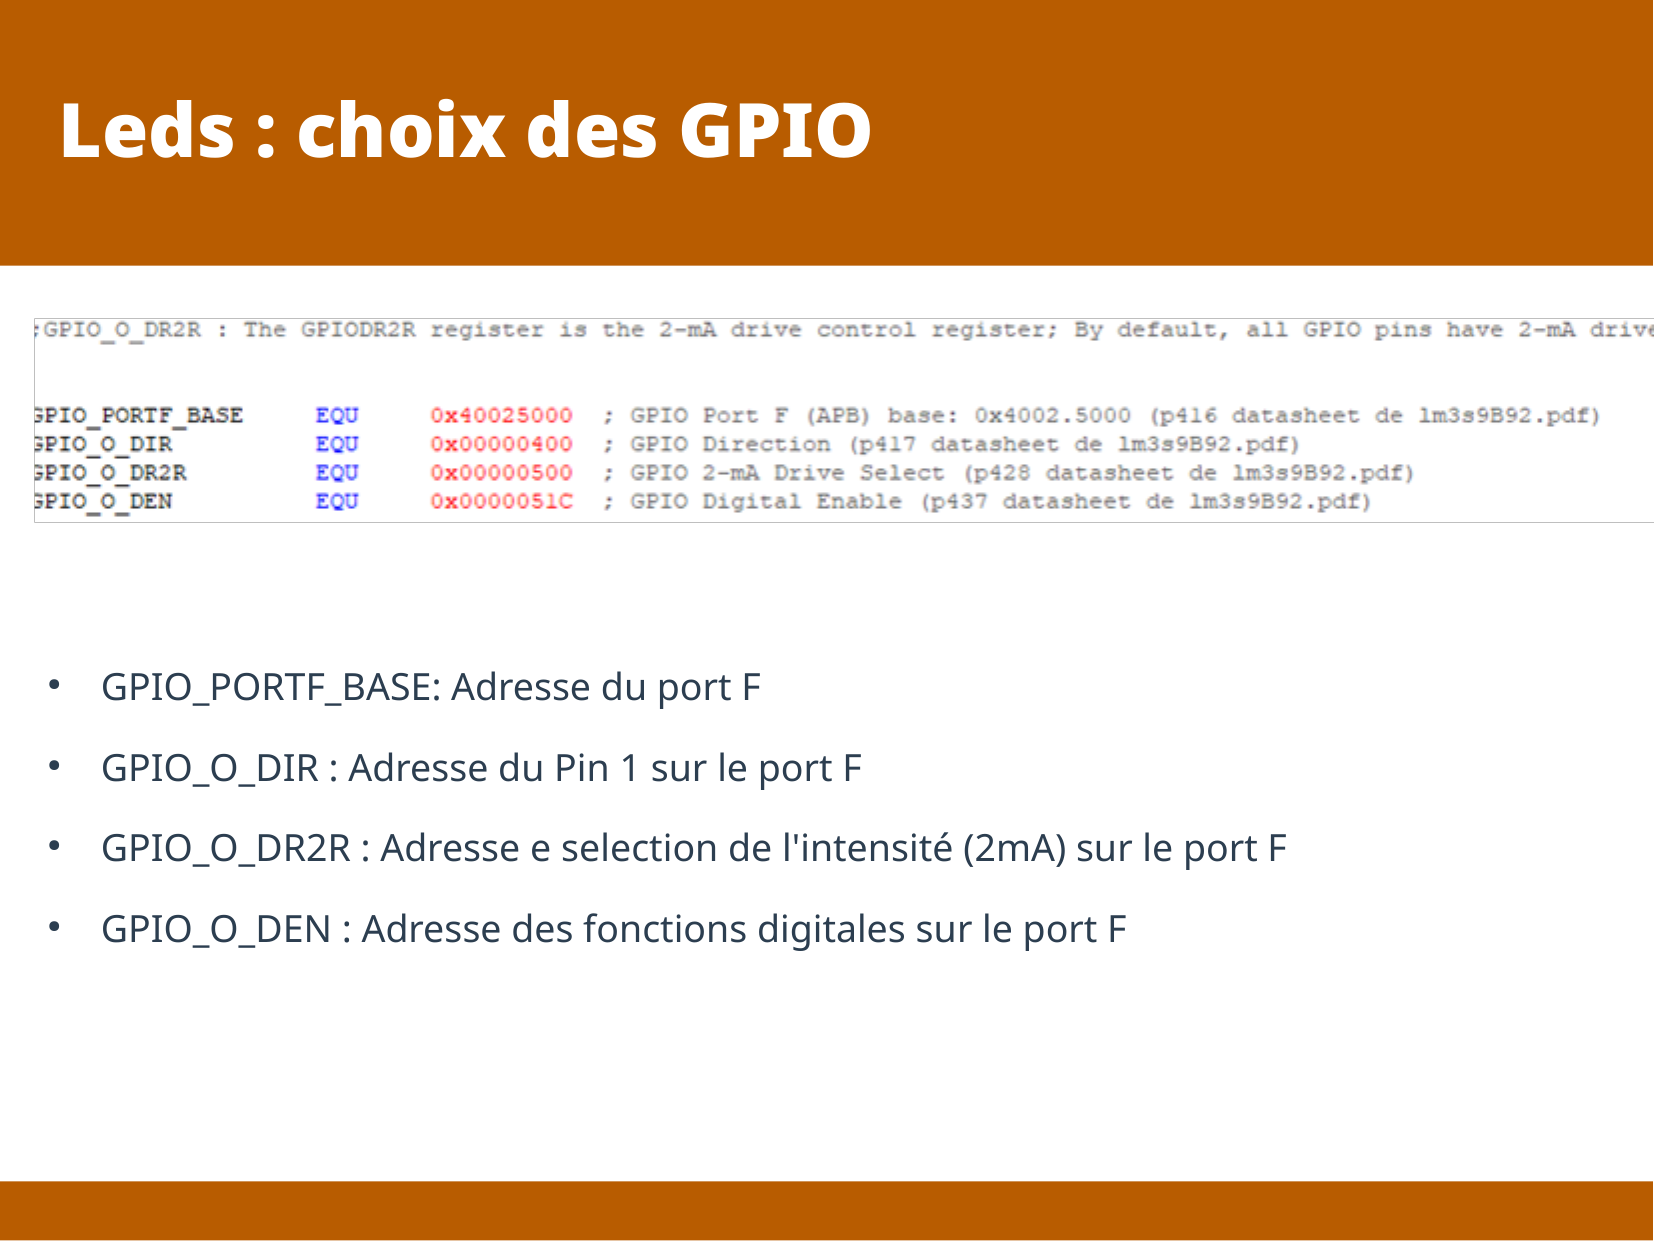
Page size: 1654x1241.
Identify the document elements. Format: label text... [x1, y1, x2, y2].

picture [30, 315, 1653, 526]
title Leds : choix des GPIO [58, 49, 1594, 207]
list GPIO_PORTF_BASE: Adresse du port F GPIO_O_DIR : Adresse du Pin 1 sur le port F GPIO_O_DR2R : Adresse e selection de l'intensité (2mA) sur le port F GPIO_O_DEN : Adresse des fonctions digitales sur le port F [30, 526, 1565, 1241]
